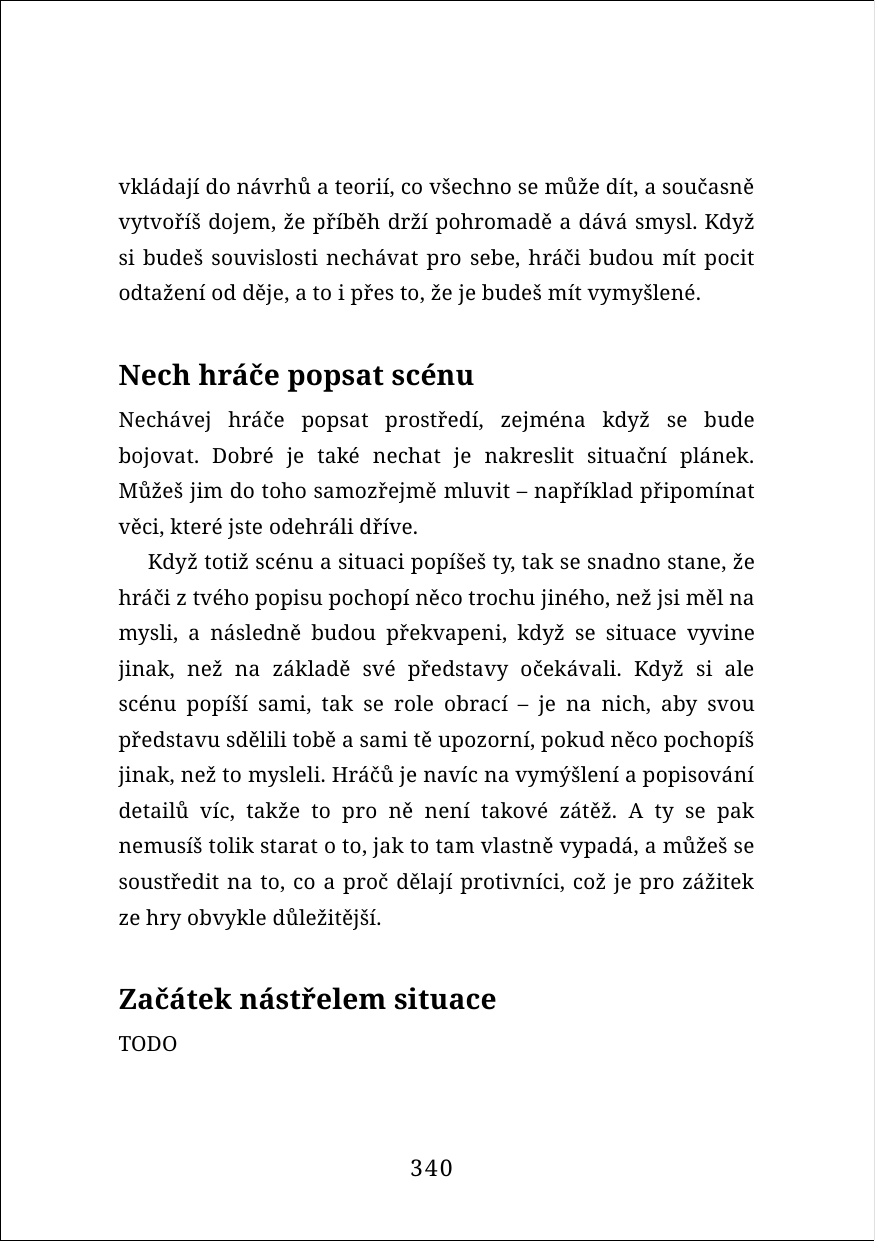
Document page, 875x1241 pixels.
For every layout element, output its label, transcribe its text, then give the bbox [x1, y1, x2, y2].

text TODO [118, 1029, 756, 1058]
text vkládají do návrhů a teorií, co všechno se může dít, a současně vytvoříš dojem, že příběh drží pohromadě a dává smysl. Když si budeš souvislosti nechávat pro sebe, hráči budou mít pocit odtažení od děje, a to i přes to, že je budeš mít vymyšlené. [118, 172, 756, 307]
subtitle Začátek nástřelem situace [118, 979, 756, 1018]
subtitle Nech hráče popsat scénu [118, 355, 756, 393]
text Nechávej hráče popsat prostředí, zejména když se bude bojovat. Dobré je také nechat je nakreslit situační plánek. Můžeš jim do toho samozřejmě mluvit – například připomínat věci, které jste odehráli dříve. Když totiž scénu a situaci popíšeš ty, tak se snadno stane, že hráči z tvého popisu pochopí něco trochu jiného, než jsi měl na mysli, a následně budou překvapeni, když se situace vyvine jinak, než na základě své představy očekávali. Když si ale scénu popíší sami, tak se role obrací – je na nich, aby svou představu sdělili tobě a sami tě upozorní, pokud něco pochopíš jinak, než to mysleli. Hráčů je navíc na vymýšlení a popisování detailů víc, takže to pro ně není takové zátěž. A ty se pak nemusíš tolik starat o to, jak to tam vlastně vypadá, a můžeš se soustředit na to, co a proč dělají protivníci, což je pro zážitek ze hry obvykle důležitější. [118, 405, 756, 931]
